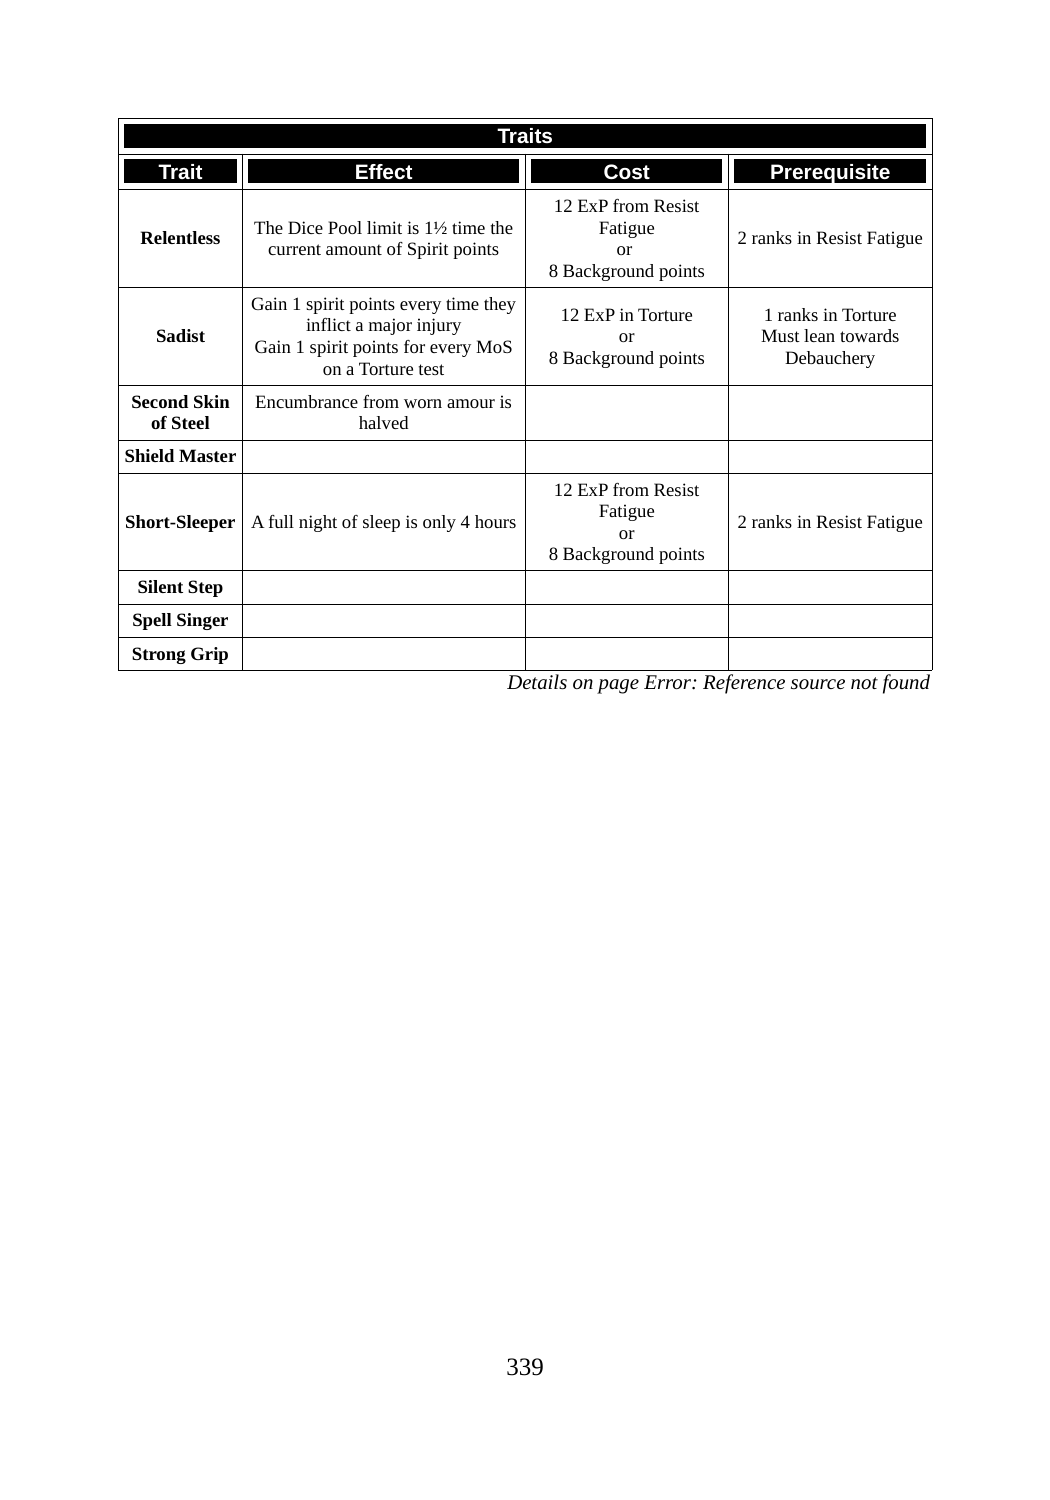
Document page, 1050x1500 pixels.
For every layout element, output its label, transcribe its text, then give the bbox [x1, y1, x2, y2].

table_cell [729, 605, 932, 637]
table_cell [243, 571, 525, 603]
table_cell Silent Step [119, 571, 242, 603]
table_cell [729, 638, 932, 670]
table_cell [526, 638, 728, 670]
table_cell Second Skin of Steel [119, 386, 242, 439]
table_cell [526, 571, 728, 603]
table_cell Sadist [119, 288, 242, 385]
table_header Traits [119, 119, 932, 154]
table_cell 12 ExP in Torture or 8 Background points [526, 288, 728, 385]
table_cell Trait [119, 155, 242, 189]
table_cell 2 ranks in Resist Fatigue [729, 190, 932, 287]
table_cell [243, 638, 525, 670]
table_cell Short-Sleeper [119, 474, 242, 570]
table_cell A full night of sleep is only 4 hours [243, 474, 525, 570]
table_cell 12 ExP from Resist Fatigue or 8 Background points [526, 474, 728, 570]
table_cell [729, 441, 932, 473]
table_cell Gain 1 spirit points every time they inflict a major injury Gain 1 spirit points for every MoS on a Torture test [243, 288, 525, 385]
table_cell [729, 571, 932, 603]
table_cell [729, 386, 932, 439]
table_cell [243, 441, 525, 473]
table_cell The Dice Pool limit is 1½ time the current amount of Spirit points [243, 190, 525, 287]
table_cell Relentless [119, 190, 242, 287]
subtitle Details on page Error: Reference source not found [118, 671, 932, 694]
table_cell Spell Singer [119, 605, 242, 637]
table_cell 2 ranks in Resist Fatigue [729, 474, 932, 570]
table_cell Encumbrance from worn amour is halved [243, 386, 525, 439]
table_cell [526, 386, 728, 439]
table_cell [526, 605, 728, 637]
table_cell 12 ExP from Resist Fatigue or 8 Background points [526, 190, 728, 287]
table_cell 1 ranks in Torture Must lean towards Debauchery [729, 288, 932, 385]
table_cell Prerequisite [729, 155, 932, 189]
table_cell Effect [243, 155, 525, 189]
table_cell [243, 605, 525, 637]
table_cell Cost [526, 155, 728, 189]
table_cell Strong Grip [119, 638, 242, 670]
table_cell [526, 441, 728, 473]
table_cell Shield Master [119, 441, 242, 473]
